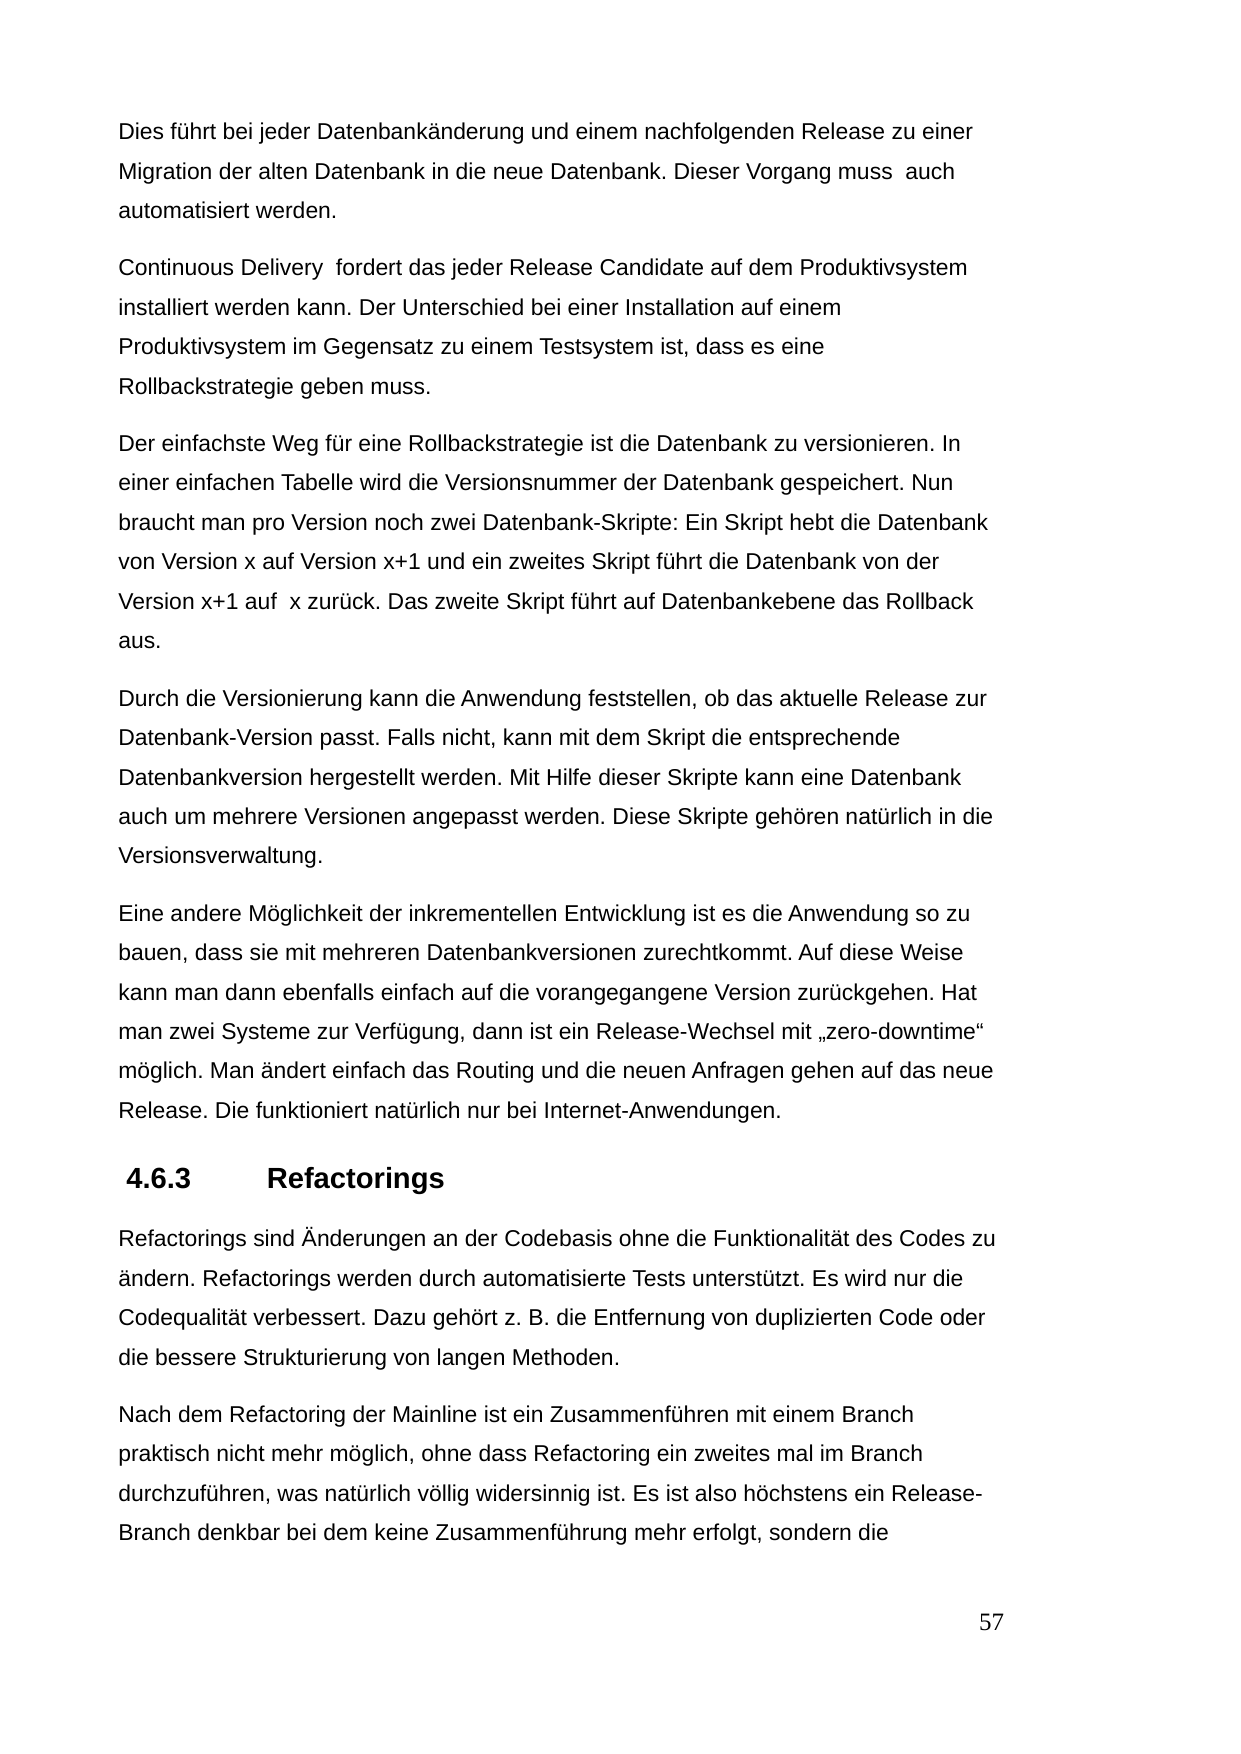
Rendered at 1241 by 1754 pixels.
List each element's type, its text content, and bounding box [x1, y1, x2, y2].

text Refactorings sind Änderungen an der Codebasis ohne die Funktionalität des Codes zu ändern. Refactorings werden durch automatisierte Tests unterstützt. Es wird nur die Codequalität verbessert. Dazu gehört z. B. die Entfernung von duplizierten Code oder die bessere Strukturierung von langen Methoden. [118, 1225, 1004, 1370]
text Der einfachste Weg für eine Rollbackstrategie ist die Datenbank zu versionieren. In einer einfachen Tabelle wird die Versionsnummer der Datenbank gespeichert. Nun braucht man pro Version noch zwei Datenbank-Skripte: Ein Skript hebt die Datenbank von Version x auf Version x+1 und ein zweites Skript führt die Datenbank von der Version x+1 auf x zurück. Das zweite Skript führt auf Datenbankebene das Rollback aus. [118, 430, 1004, 654]
text Eine andere Möglichkeit der inkrementellen Entwicklung ist es die Anwendung so zu bauen, dass sie mit mehreren Datenbankversionen zurechtkommt. Auf diese Weise kann man dann ebenfalls einfach auf die vorangegangene Version zurückgehen. Hat man zwei Systeme zur Verfügung, dann ist ein Release-Wechsel mit „zero-downtime“ möglich. Man ändert einfach das Routing und die neuen Anfragen gehen auf das neue Release. Die funktioniert natürlich nur bei Internet-Anwendungen. [118, 899, 1004, 1123]
subtitle Refactorings [118, 1161, 1004, 1195]
text Durch die Versionierung kann die Anwendung feststellen, ob das aktuelle Release zur Datenbank-Version passt. Falls nicht, kann mit dem Skript die entsprechende Datenbankversion hergestellt werden. Mit Hilfe dieser Skripte kann eine Datenbank auch um mehrere Versionen angepasst werden. Diese Skripte gehören natürlich in die Versionsverwaltung. [118, 684, 1004, 869]
text Continuous Delivery fordert das jeder Release Candidate auf dem Produktivsystem installiert werden kann. Der Unterschied bei einer Installation auf einem Produktivsystem im Gegensatz zu einem Testsystem ist, dass es eine Rollbackstrategie geben muss. [118, 254, 1004, 399]
text Nach dem Refactoring der Mainline ist ein Zusammenführen mit einem Branch praktisch nicht mehr möglich, ohne dass Refactoring ein zweites mal im Branch durchzuführen, was natürlich völlig widersinnig ist. Es ist also höchstens ein Release-Branch denkbar bei dem keine Zusammenführung mehr erfolgt, sondern die [118, 1401, 1004, 1546]
text Dies führt bei jeder Datenbankänderung und einem nachfolgenden Release zu einer Migration der alten Datenbank in die neue Datenbank. Dieser Vorgang muss auch automatisiert werden. [118, 118, 1004, 223]
